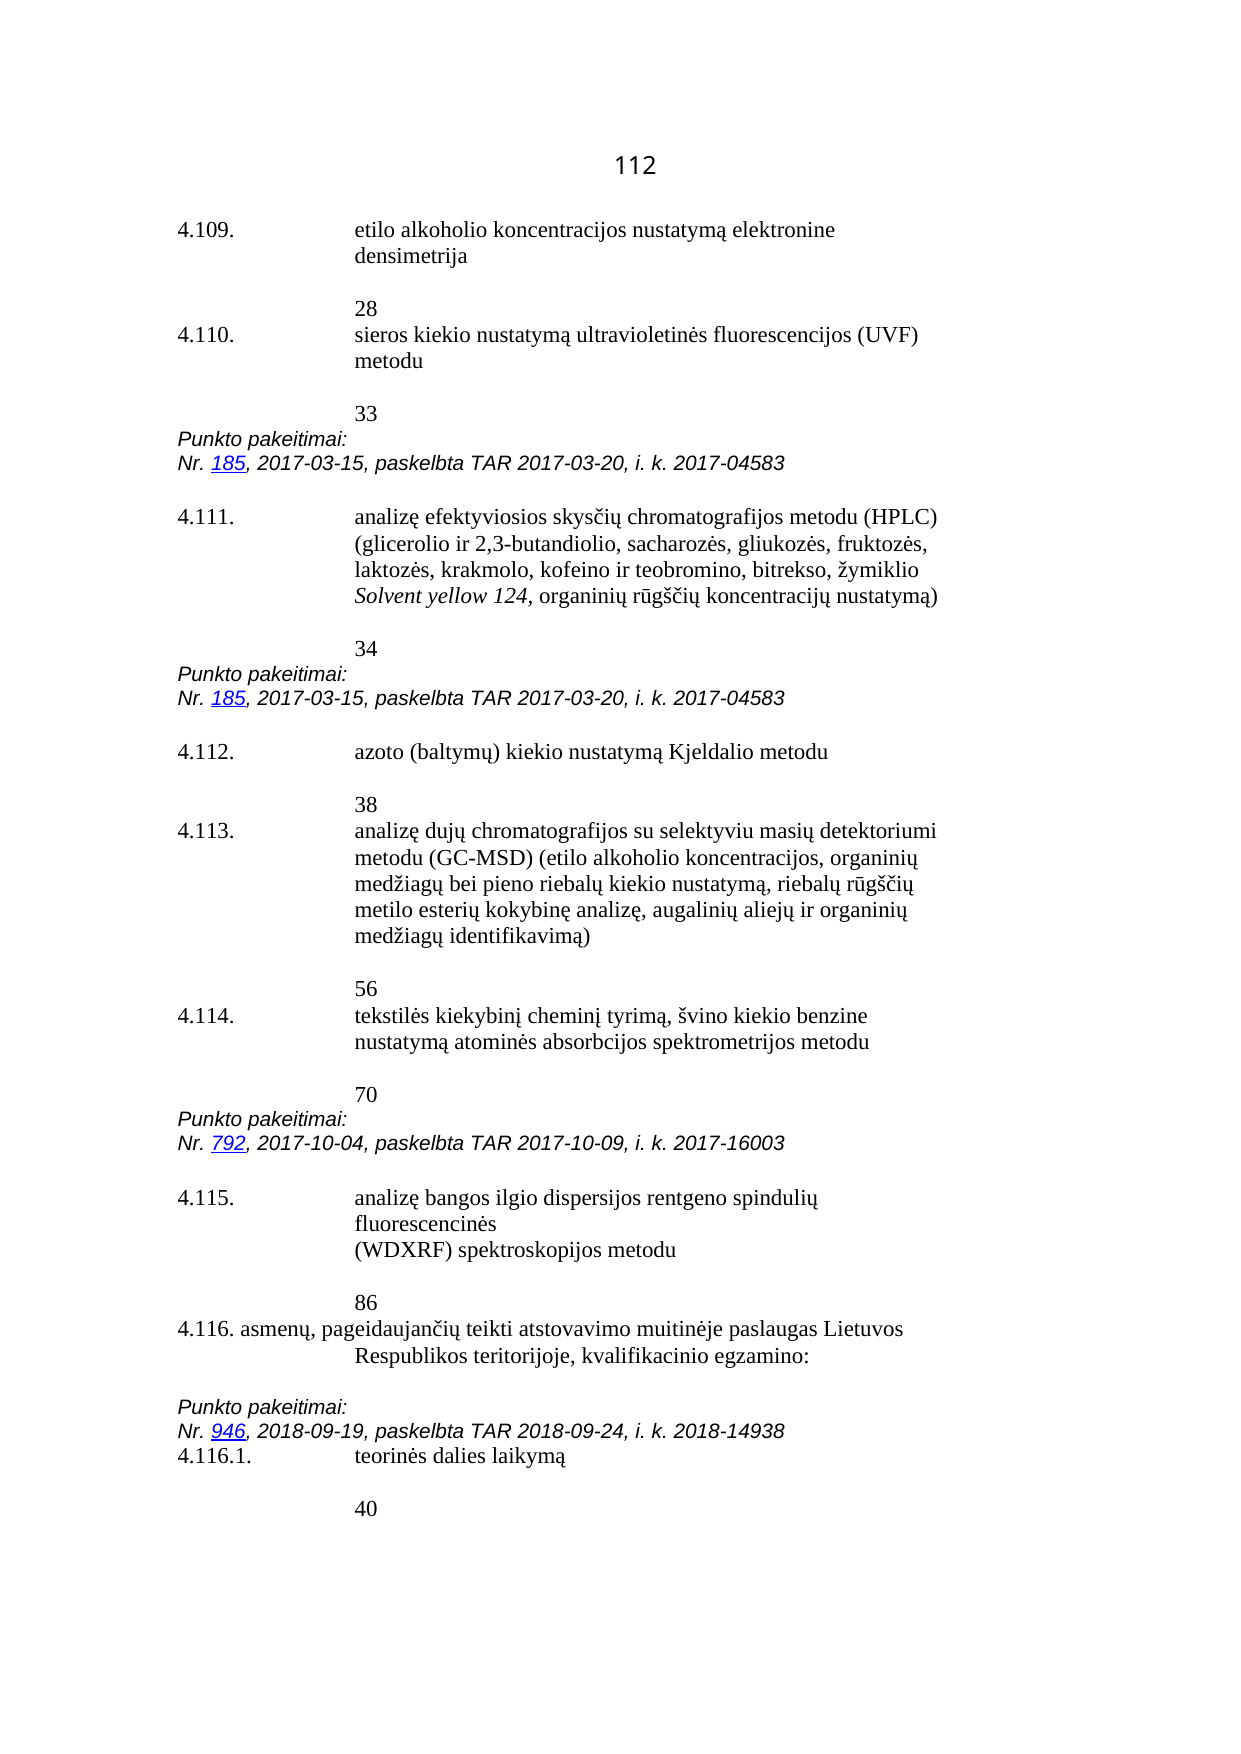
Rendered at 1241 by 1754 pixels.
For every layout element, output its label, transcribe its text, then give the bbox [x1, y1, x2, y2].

text (glicerolio ir 2,3-butandiolio, sacharozės, gliukozės, fruktozės, [354, 530, 945, 556]
text 4.111. analizę efektyviosios skysčių chromatografijos metodu (HPLC) [177, 503, 945, 530]
text Nr. 946, 2018-09-19, paskelbta TAR 2018-09-24, i. k. 2018-14938 [177, 1418, 1092, 1442]
text 4.113. analizę dujų chromatografijos su selektyviu masių detektoriumi [177, 817, 945, 843]
text 4.110. sieros kiekio nustatymą ultravioletinės fluorescencijos (UVF) [177, 321, 945, 348]
text Solvent yellow 124, organinių rūgščių koncentracijų nustatymą) 34 [354, 582, 945, 661]
text Punkto pakeitimai: [177, 427, 1092, 451]
text Punkto pakeitimai: [177, 1394, 1092, 1418]
text laktozės, krakmolo, kofeino ir teobromino, bitrekso, žymiklio [354, 556, 945, 582]
text Nr. 185, 2017-03-15, paskelbta TAR 2017-03-20, i. k. 2017-04583 [177, 451, 1092, 474]
text 4.114. tekstilės kiekybinį cheminį tyrimą, švino kiekio benzine [177, 1002, 945, 1028]
text Punkto pakeitimai: [177, 1107, 1092, 1131]
text 4.109. etilo alkoholio koncentracijos nustatymą elektronine densimetrija 28 [177, 216, 945, 321]
text medžiagų identifikavimą) 56 [354, 923, 945, 1002]
text 4.112. azoto (baltymų) kiekio nustatymą Kjeldalio metodu 38 [177, 738, 945, 817]
text Punkto pakeitimai: [177, 661, 1092, 685]
text 4.115. analizę bangos ilgio dispersijos rentgeno spindulių fluorescencinės [177, 1184, 945, 1236]
text medžiagų bei pieno riebalų kiekio nustatymą, riebalų rūgščių [354, 870, 945, 896]
text Nr. 185, 2017-03-15, paskelbta TAR 2017-03-20, i. k. 2017-04583 [177, 685, 1092, 709]
text metilo esterių kokybinę analizę, augalinių aliejų ir organinių [354, 896, 945, 923]
text 4.116. asmenų, pageidaujančių teikti atstovavimo muitinėje paslaugas Lietuvos Respublikos teritorijoje, kvalifikacinio egzamino: [177, 1316, 945, 1368]
text Nr. 792, 2017-10-04, paskelbta TAR 2017-10-09, i. k. 2017-16003 [177, 1131, 1092, 1155]
text metodu 33 [354, 348, 945, 427]
text nustatymą atominės absorbcijos spektrometrijos metodu 70 [354, 1028, 945, 1107]
text metodu (GC-MSD) (etilo alkoholio koncentracijos, organinių [354, 843, 945, 870]
text (WDXRF) spektroskopijos metodu 86 [354, 1236, 945, 1316]
text 4.116.1. teorinės dalies laikymą 40 [177, 1442, 945, 1522]
